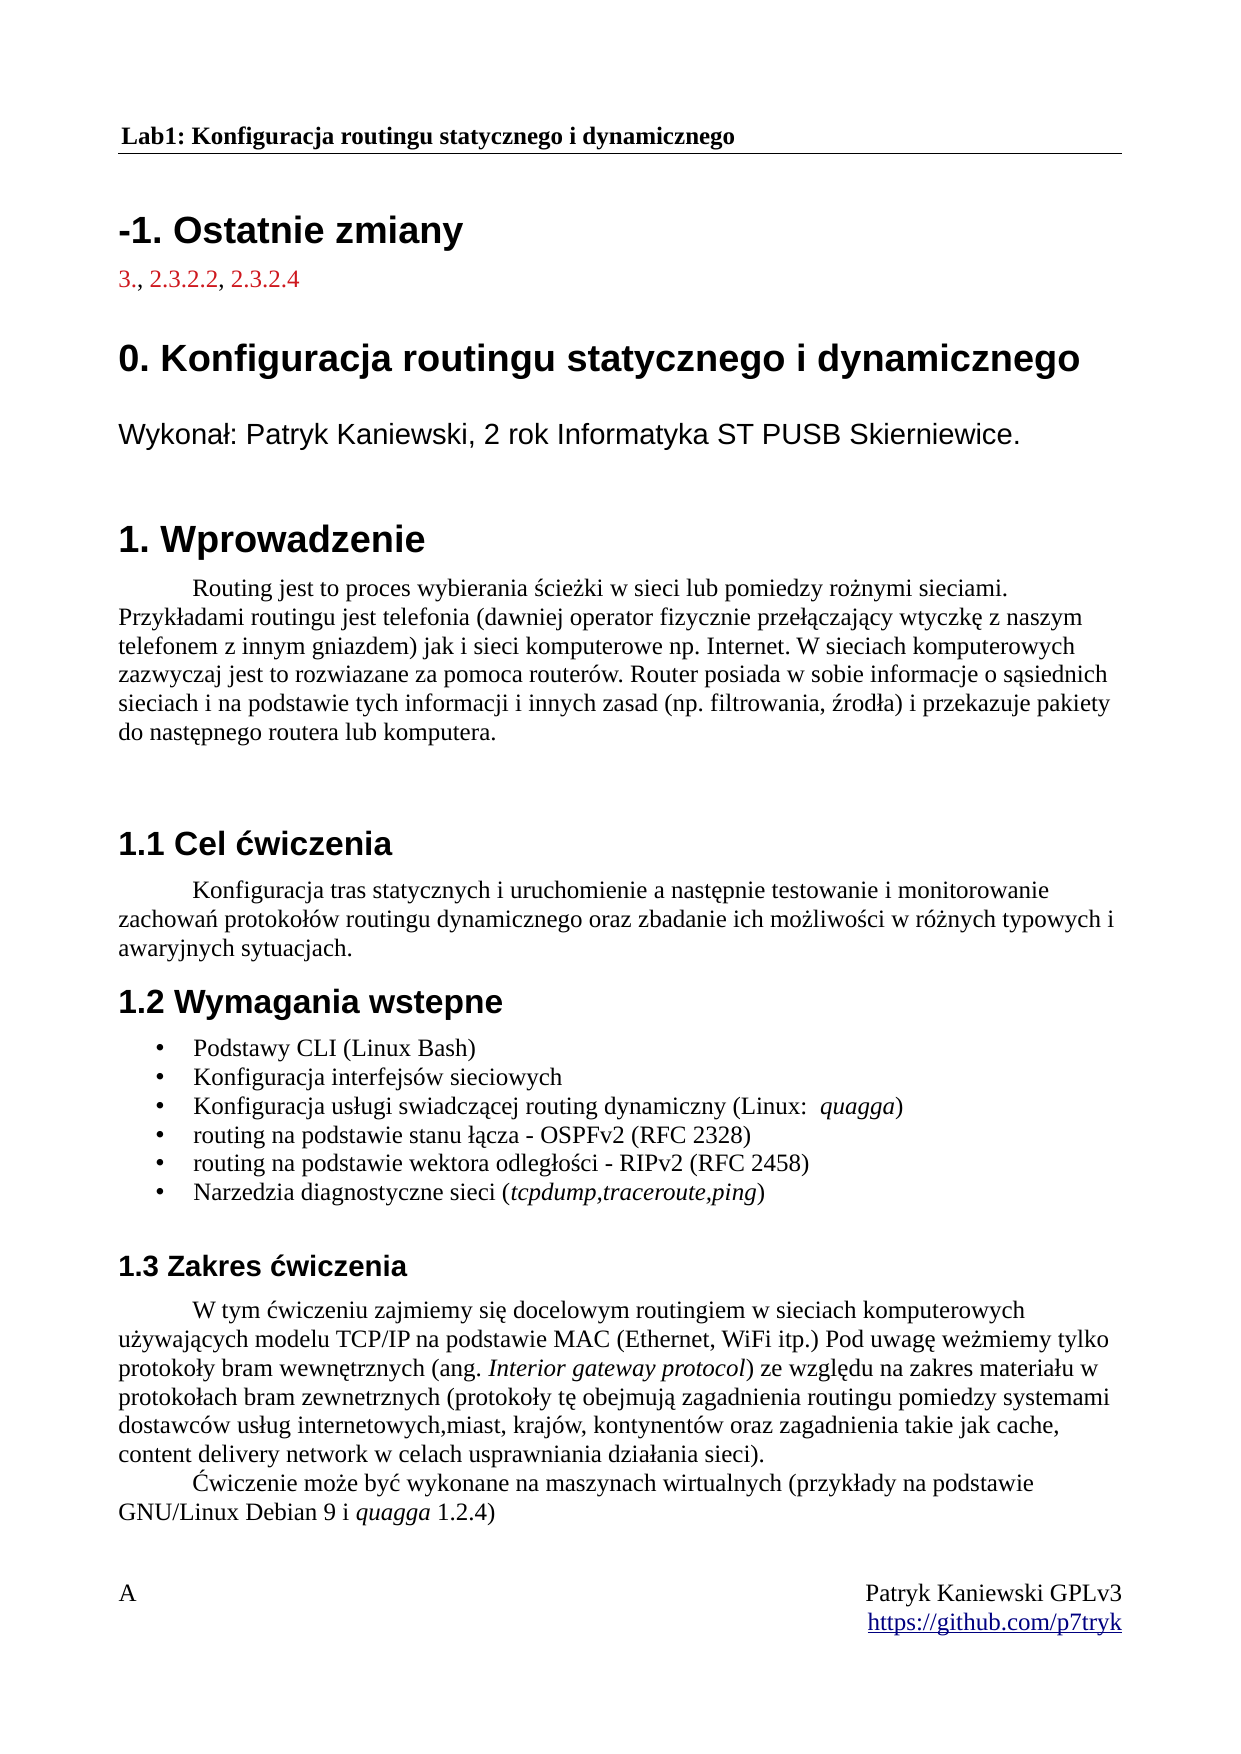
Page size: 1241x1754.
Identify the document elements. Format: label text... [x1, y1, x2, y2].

list Konfiguracja interfejsów sieciowych [156, 1062, 1122, 1091]
subtitle -1. Ostatnie zmiany [118, 207, 1122, 251]
text W tym ćwiczeniu zajmiemy się docelowym routingiem w sieciach komputerowych używających modelu TCP/IP na podstawie MAC (Ethernet, WiFi itp.) Pod uwagę weżmiemy tylko protokoły bram wewnętrznych (ang. Interior gateway protocol) ze względu na zakres materiału w protokołach bram zewnetrznych (protokoły tę obejmują zagadnienia routingu pomiedzy systemami dostawców usług internetowych,miast, krajów, kontynentów oraz zagadnienia takie jak cache, content delivery network w celach usprawniania działania sieci). [118, 1296, 1122, 1468]
subtitle 1.2 Wymagania wstepne [118, 982, 1122, 1021]
text Ćwiczenie może być wykonane na maszynach wirtualnych (przykłady na podstawie GNU/Linux Debian 9 i quagga 1.2.4) [118, 1468, 1122, 1526]
text 3., 2.3.2.2, 2.3.2.4 [118, 264, 1122, 292]
text Routing jest to proces wybierania ścieżki w sieci lub pomiedzy rożnymi sieciami. Przykładami routingu jest telefonia (dawniej operator fizycznie przełączający wtyczkę z naszym telefonem z innym gniazdem) jak i sieci komputerowe np. Internet. W sieciach komputerowych zazwyczaj jest to rozwiazane za pomoca routerów. Router posiada w sobie informacje o sąsiednich sieciach i na podstawie tych informacji i innych zasad (np. filtrowania, źrodła) i przekazuje pakiety do następnego routera lub komputera. [118, 573, 1122, 746]
subtitle 1.3 Zakres ćwiczenia [118, 1249, 1122, 1283]
list Podstawy CLI (Linux Bash) [156, 1033, 1122, 1062]
subtitle 0. Konfiguracja routingu statycznego i dynamicznego [118, 336, 1122, 380]
list Narzedzia diagnostyczne sieci (tcpdump,traceroute,ping) [156, 1177, 1122, 1206]
subtitle Wykonał: Patryk Kaniewski, 2 rok Informatyka ST PUSB Skierniewice. [118, 417, 1122, 451]
subtitle 1.1 Cel ćwiczenia [118, 824, 1122, 863]
subtitle 1. Wprowadzenie [118, 517, 1122, 561]
list routing na podstawie stanu łącza - OSPFv2 (RFC 2328) [156, 1120, 1122, 1148]
list Konfiguracja usługi swiadczącej routing dynamiczny (Linux: quagga) [156, 1091, 1122, 1120]
text Konfiguracja tras statycznych i uruchomienie a następnie testowanie i monitorowanie zachowań protokołów routingu dynamicznego oraz zbadanie ich możliwości w różnych typowych i awaryjnych sytuacjach. [118, 875, 1122, 962]
list routing na podstawie wektora odległości - RIPv2 (RFC 2458) [156, 1148, 1122, 1177]
